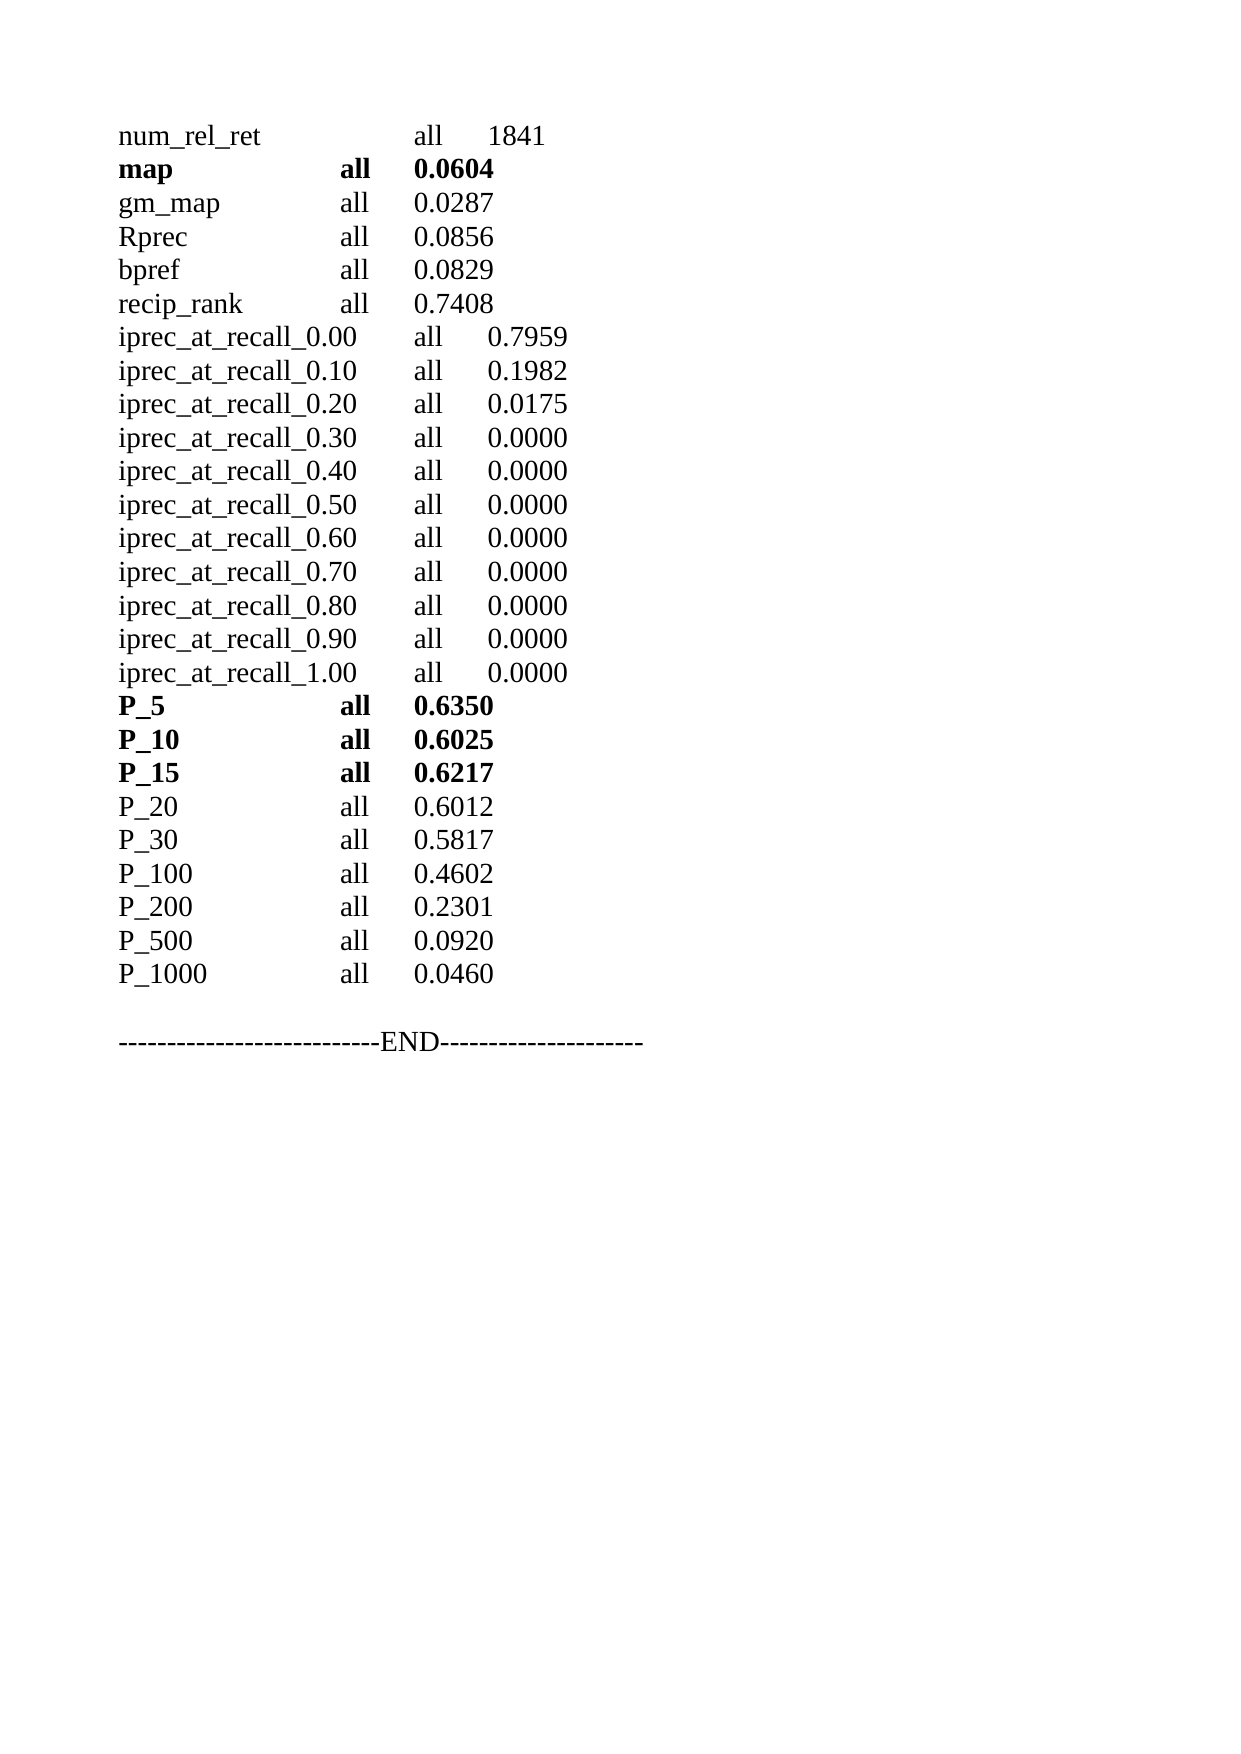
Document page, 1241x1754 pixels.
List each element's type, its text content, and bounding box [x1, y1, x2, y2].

text iprec_at_recall_0.50 all 0.0000 [118, 487, 1122, 521]
text iprec_at_recall_0.40 all 0.0000 [118, 453, 1122, 487]
text iprec_at_recall_0.30 all 0.0000 [118, 420, 1122, 453]
text map all 0.0604 [118, 152, 1122, 185]
text bpref all 0.0829 [118, 252, 1122, 286]
text P_5 all 0.6350 [118, 688, 1122, 722]
text P_15 all 0.6217 [118, 755, 1122, 789]
text P_20 all 0.6012 [118, 789, 1122, 822]
text iprec_at_recall_1.00 all 0.0000 [118, 655, 1122, 688]
text P_1000 all 0.0460 [118, 957, 1122, 990]
text iprec_at_recall_0.00 all 0.7959 [118, 319, 1122, 353]
text num_rel_ret all 1841 [118, 118, 1122, 152]
text iprec_at_recall_0.60 all 0.0000 [118, 521, 1122, 554]
text recip_rank all 0.7408 [118, 286, 1122, 319]
text P_30 all 0.5817 [118, 822, 1122, 856]
text P_10 all 0.6025 [118, 722, 1122, 755]
text P_500 all 0.0920 [118, 923, 1122, 957]
text Rprec all 0.0856 [118, 219, 1122, 252]
text iprec_at_recall_0.10 all 0.1982 [118, 353, 1122, 386]
text ---------------------------END--------------------- [118, 1024, 1122, 1057]
text iprec_at_recall_0.70 all 0.0000 [118, 554, 1122, 588]
text P_100 all 0.4602 [118, 856, 1122, 889]
text gm_map all 0.0287 [118, 185, 1122, 219]
text iprec_at_recall_0.90 all 0.0000 [118, 621, 1122, 655]
text iprec_at_recall_0.80 all 0.0000 [118, 588, 1122, 621]
text P_200 all 0.2301 [118, 889, 1122, 923]
text iprec_at_recall_0.20 all 0.0175 [118, 386, 1122, 420]
